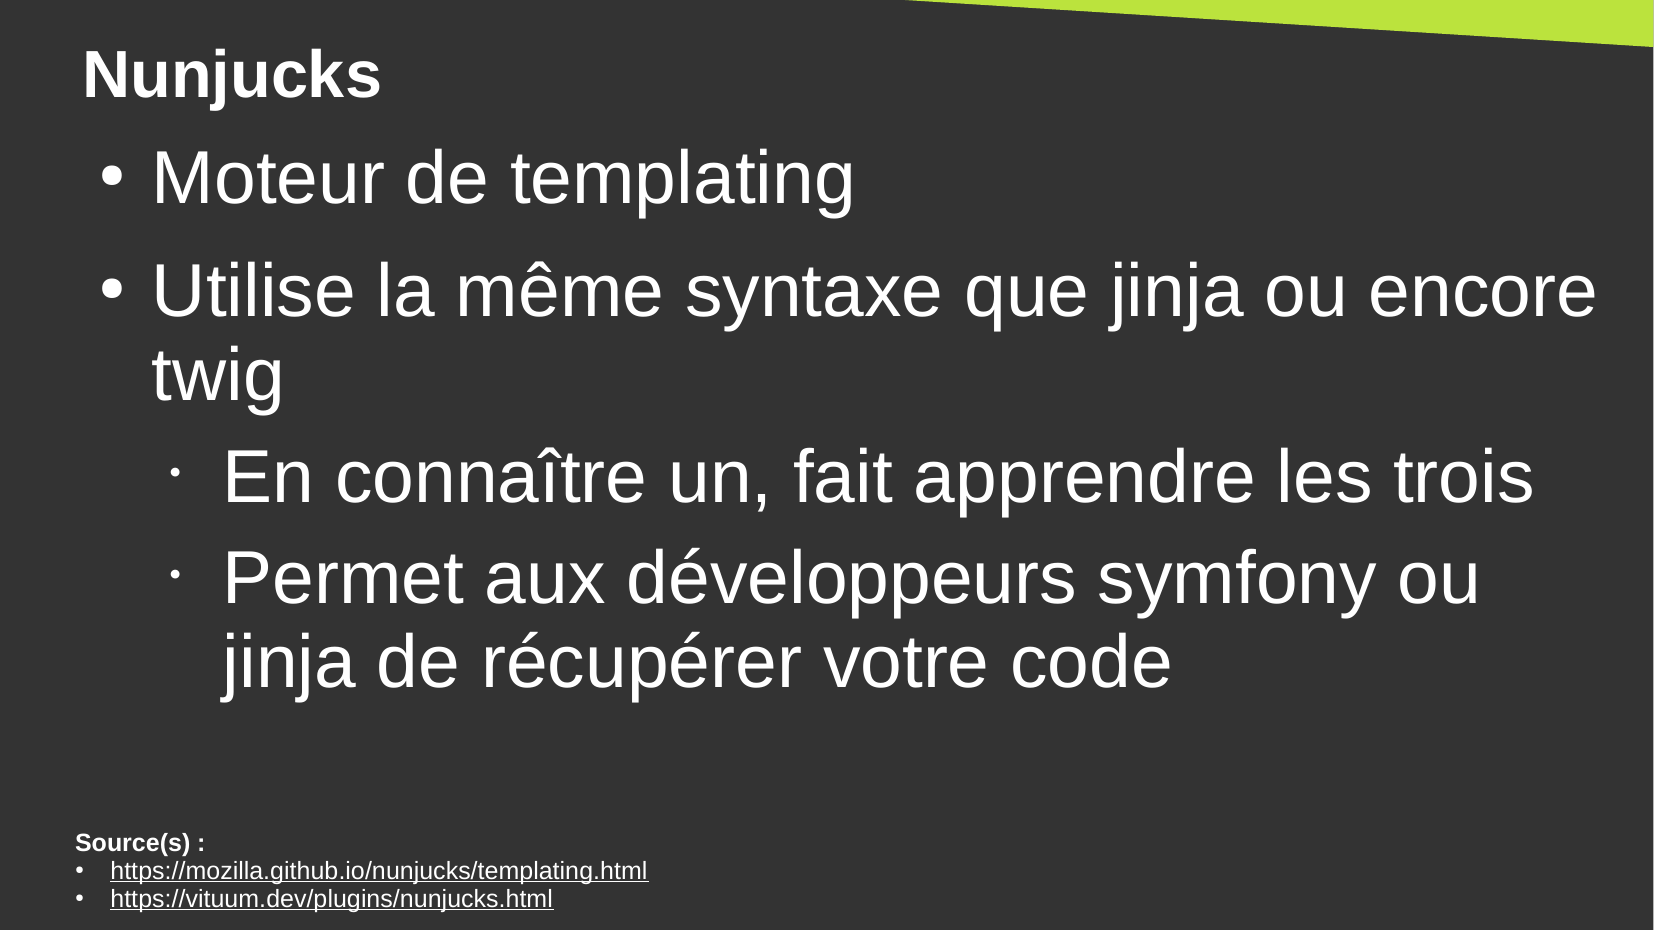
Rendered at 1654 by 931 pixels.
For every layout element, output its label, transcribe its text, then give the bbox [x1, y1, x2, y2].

title Nunjucks [82, 37, 1571, 112]
text_box Source(s) : https://mozilla.github.io/nunjucks/templating.html https://vituum.dev/plugins/nunjucks.html [60, 821, 1546, 931]
list Moteur de templating Utilise la même syntaxe que jinja ou encore twig En connaître un, fait apprendre les trois Permet aux développeurs symfony ou jinja de récupérer votre code [80, 135, 1619, 827]
text_box [905, 0, 1654, 48]
